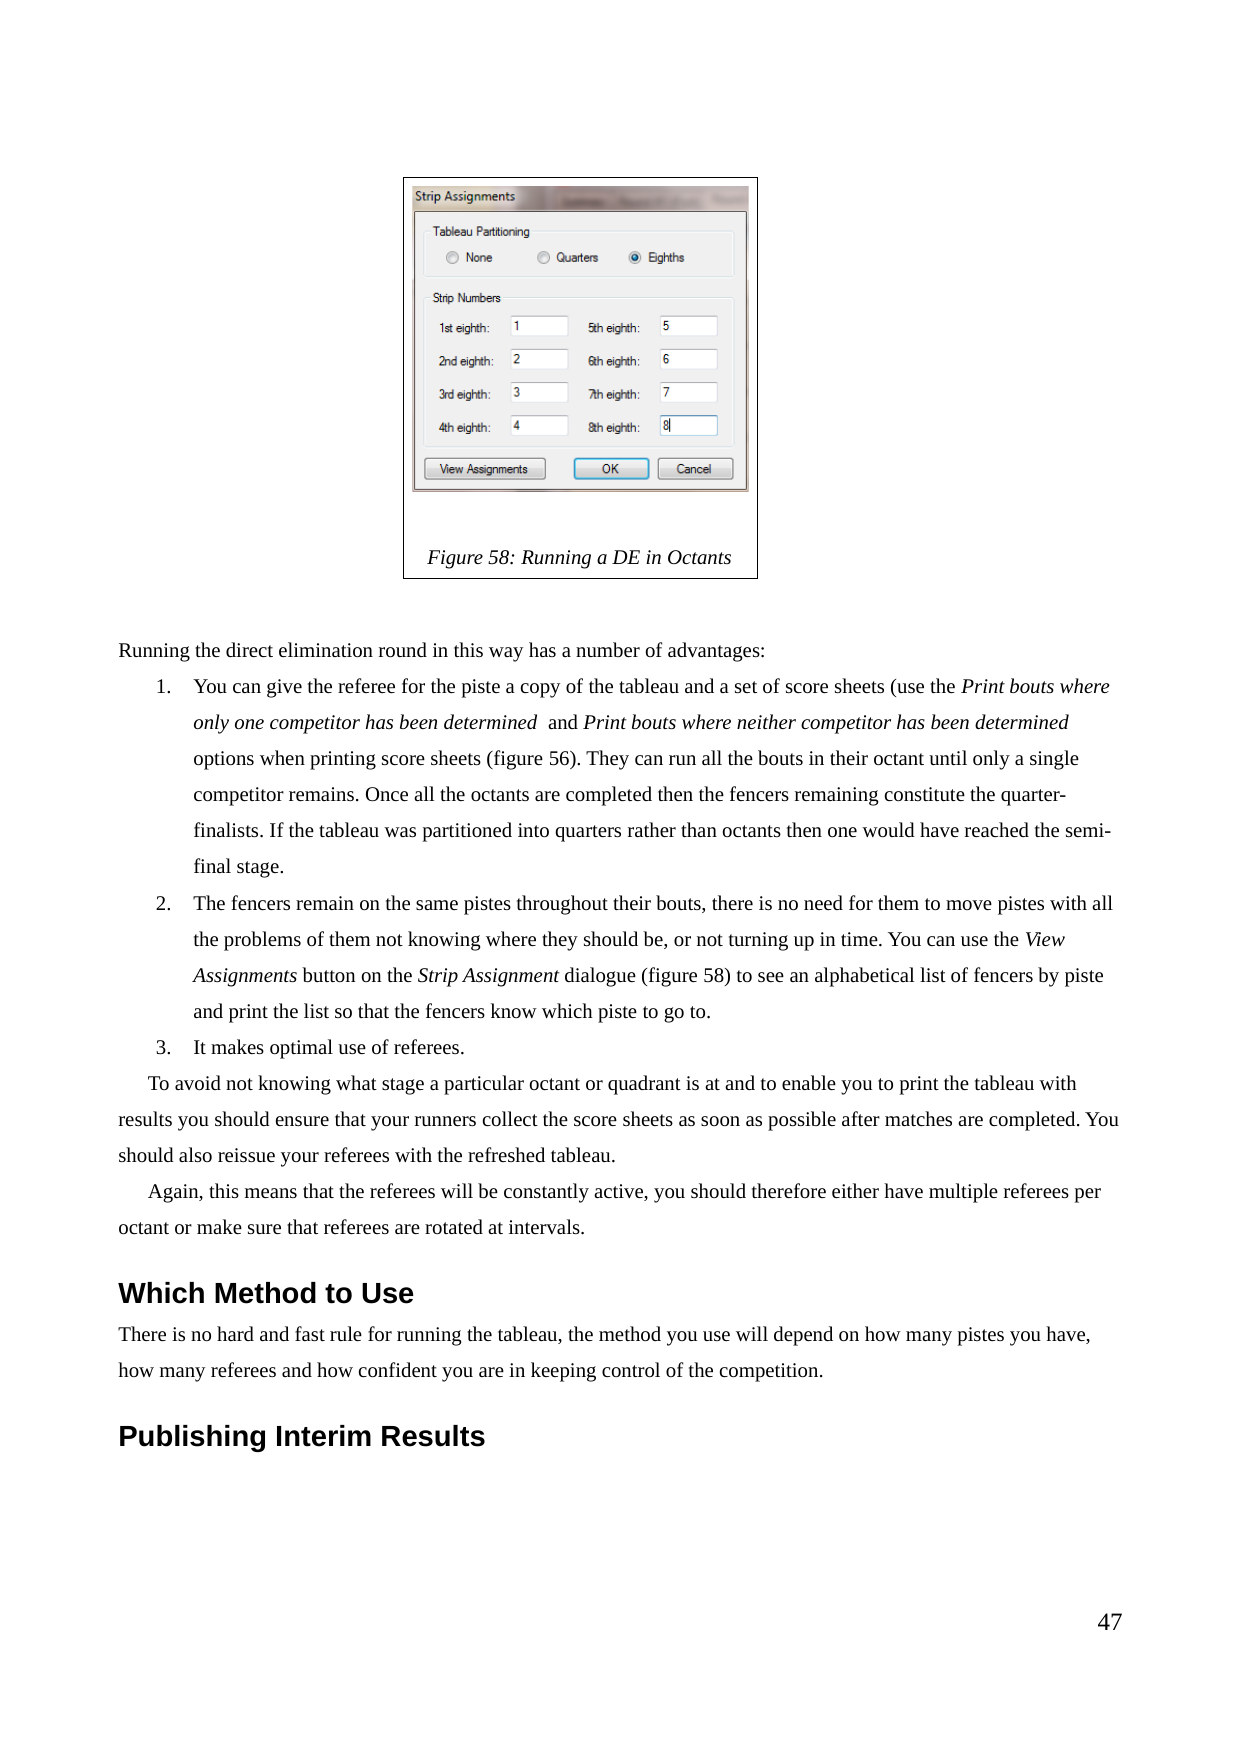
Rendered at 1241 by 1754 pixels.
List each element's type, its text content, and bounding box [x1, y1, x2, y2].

text Figure 58: Running a DE in Octants [412, 545, 748, 569]
text There is no hard and fast rule for running the tableau, the method you use will depend on how many pistes you have, how many referees and how confident you are in keeping control of the competition. [118, 1322, 1122, 1382]
subtitle Which Method to Use [118, 1276, 1122, 1309]
list The fencers remain on the same pistes throughout their bouts, there is no need for them to move pistes with all the problems of them not knowing where they should be, or not turning up in time. You can use the View Assignments button on the Strip Assignment dialogue (figure 58) to see an alphabetical list of fencers by piste and print the list so that the fencers know which piste to go to. [156, 890, 1122, 1023]
text Running the direct elimination round in this way has a number of advantages: [118, 638, 1122, 662]
text To avoid not knowing what stage a particular octant or quadrant is at and to enable you to print the tableau with results you should ensure that your runners collect the score sheets as soon as possible after matches are completed. You should also reissue your referees with the refreshed tableau. [118, 1071, 1122, 1167]
list You can give the referee for the piste a copy of the tableau and a set of score sheets (use the Print bouts where only one competitor has been determined and Print bouts where neither competitor has been determined options when printing score sheets (figure 56). They can run all the bouts in their octant until only a single competitor remains. Once all the octants are completed then the fencers remaining constitute the quarter-finalists. If the tableau was partitioned into quarters rather than octants then one would have reached the semi-final stage. [156, 674, 1122, 878]
subtitle Publishing Interim Results [118, 1419, 1122, 1452]
picture [412, 186, 749, 492]
text Again, this means that the referees will be constantly active, you should therefore either have multiple referees per octant or make sure that referees are rotated at intervals. [118, 1179, 1122, 1239]
list It makes optimal use of referees. [156, 1034, 1122, 1059]
